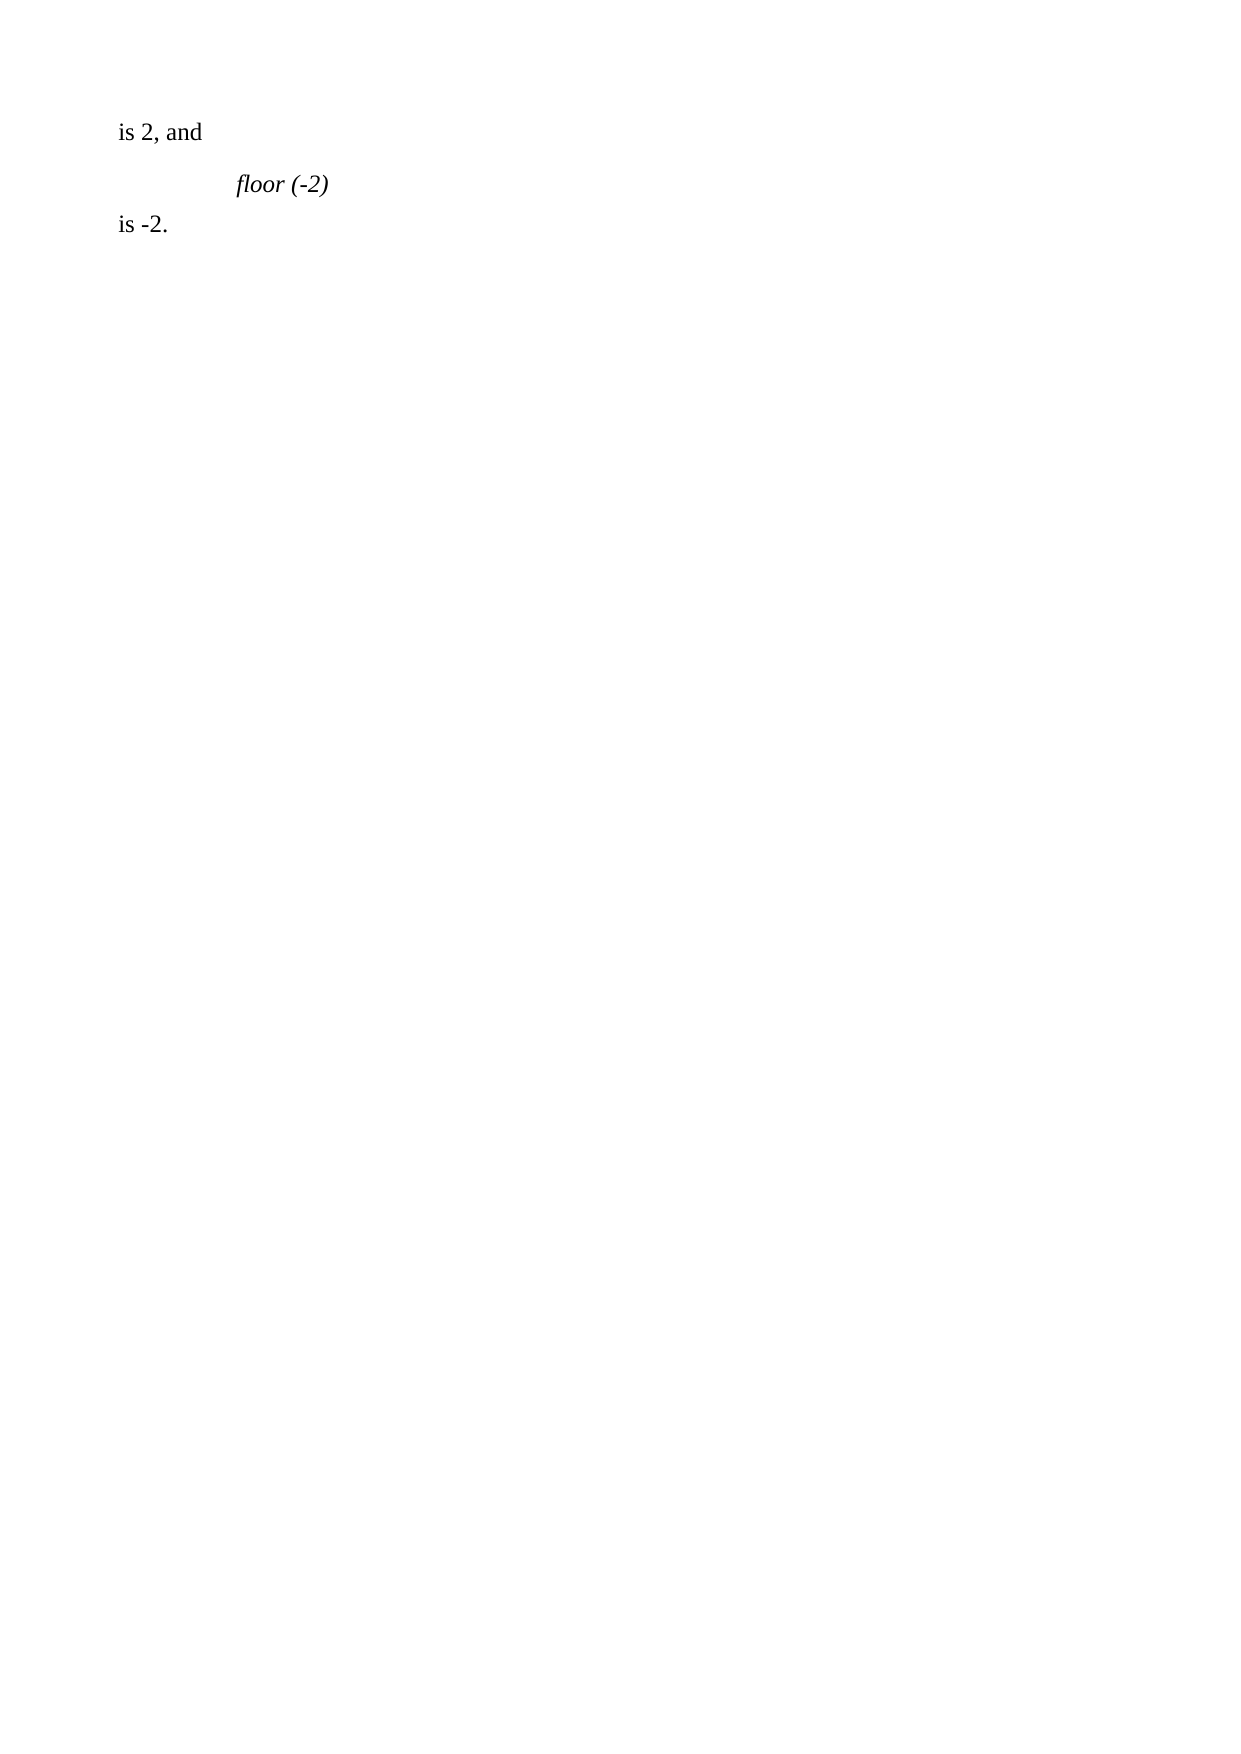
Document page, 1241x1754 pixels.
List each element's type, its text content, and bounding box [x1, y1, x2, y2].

text floor (-2) [236, 170, 1122, 198]
text is -2. [118, 210, 1122, 238]
text is 2, and [118, 118, 1122, 146]
